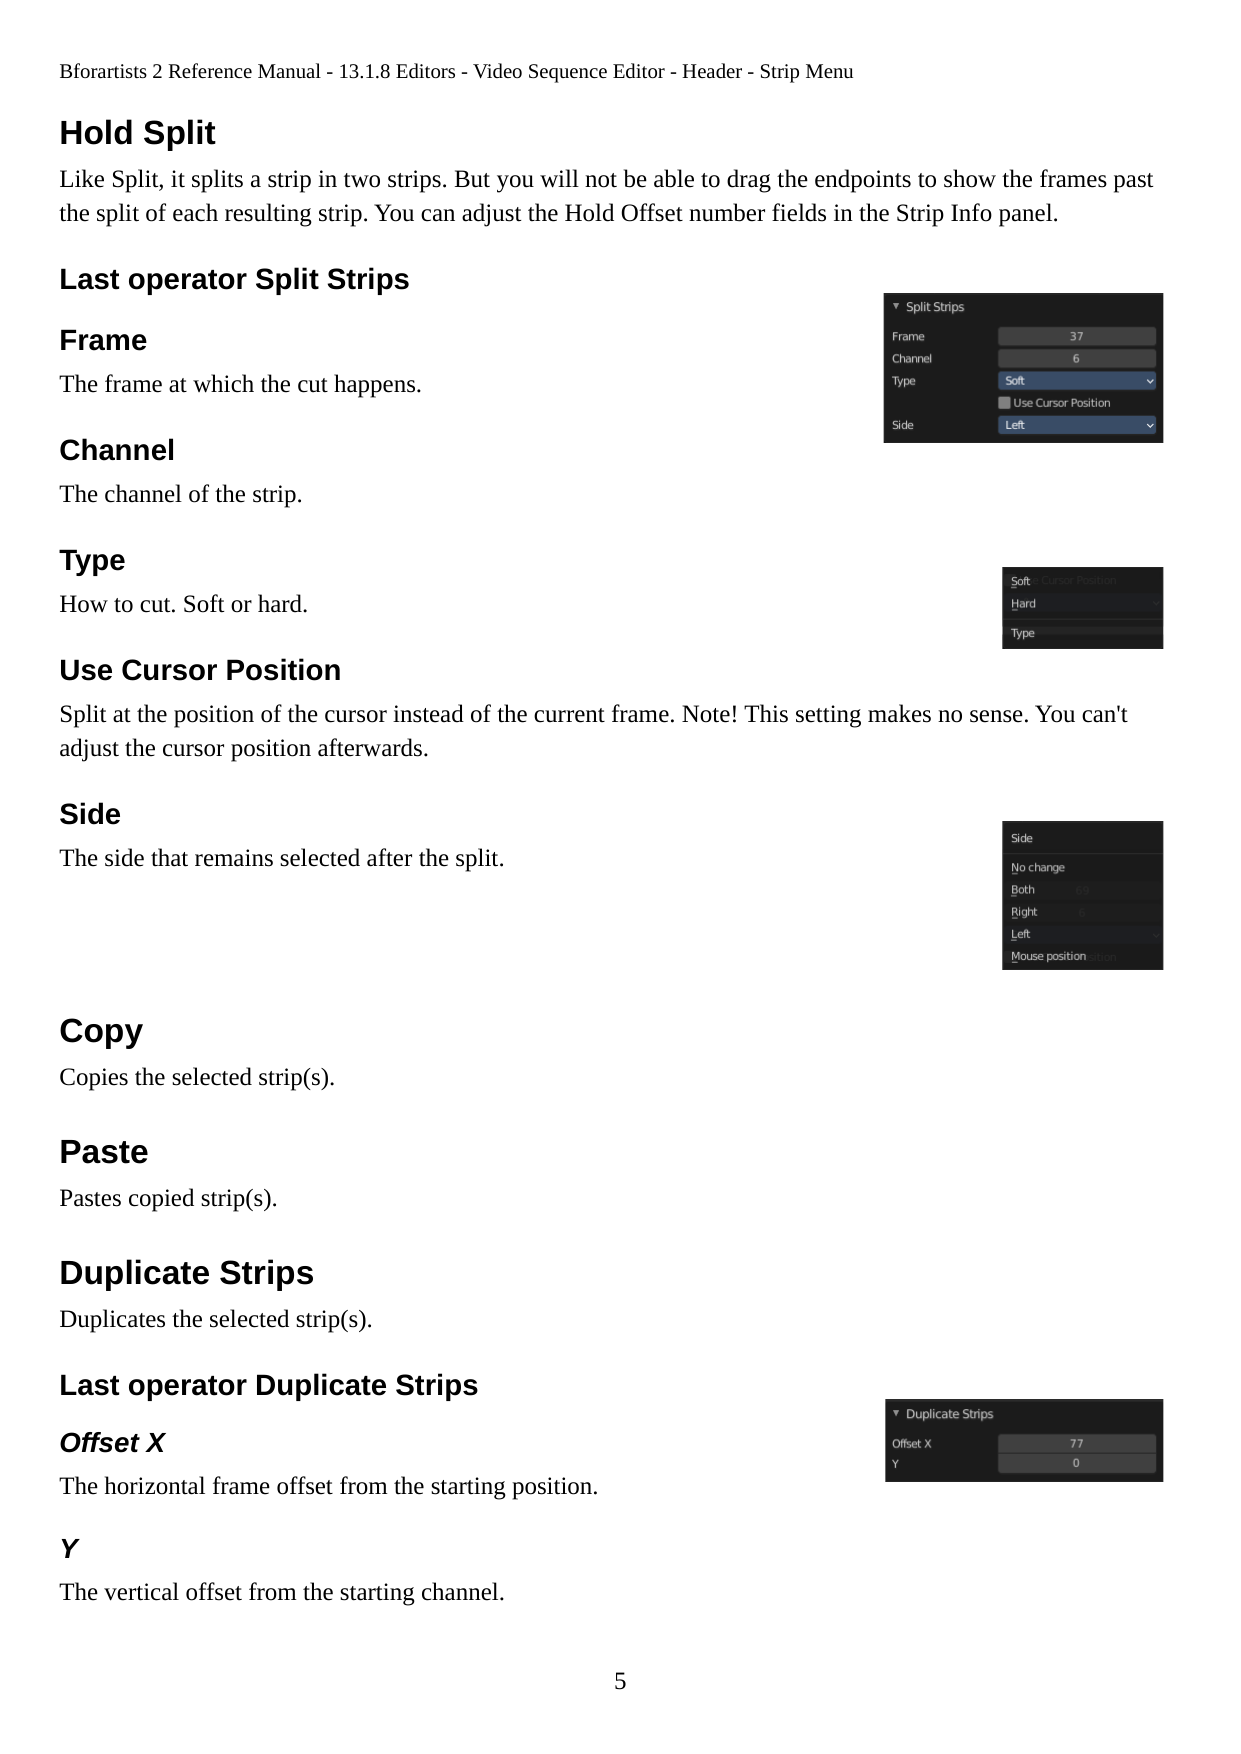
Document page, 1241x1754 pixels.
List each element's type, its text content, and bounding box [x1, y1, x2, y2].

subtitle [1164, 1427, 1181, 1458]
subtitle Side [59, 797, 1181, 831]
text How to cut. Soft or hard. [59, 589, 1002, 617]
subtitle Frame [59, 323, 883, 356]
subtitle Last operator Duplicate Strips [59, 1368, 1181, 1402]
subtitle Copy [59, 1011, 1181, 1050]
picture [1002, 821, 1164, 970]
subtitle Channel [59, 433, 1181, 466]
picture [1002, 567, 1164, 649]
text Like Split, it splits a strip in two strips. But you will not be able to drag the endpoints to show the frames past the split of each resulting strip. You can adjust the Hold Offset number fields in the Strip Info panel. [59, 164, 1181, 227]
text The side that remains selected after the split. [59, 843, 1002, 872]
text The frame at which the cut happens. [59, 369, 883, 398]
text The channel of the strip. [59, 479, 1181, 508]
subtitle Paste [59, 1132, 1181, 1171]
subtitle Y [59, 1533, 1181, 1564]
text Duplicates the selected strip(s). [59, 1304, 1181, 1333]
subtitle Use Cursor Position [59, 652, 1181, 686]
subtitle [1164, 323, 1181, 356]
picture [883, 293, 1164, 443]
subtitle Hold Split [59, 113, 1181, 151]
subtitle Offset X [59, 1427, 885, 1458]
picture [885, 1399, 1164, 1482]
text Pastes copied strip(s). [59, 1183, 1181, 1212]
subtitle Last operator Split Strips [59, 262, 1181, 296]
subtitle Type [59, 542, 1181, 576]
text The vertical offset from the starting channel. [59, 1577, 1181, 1606]
subtitle Duplicate Strips [59, 1253, 1181, 1292]
text Split at the position of the cursor instead of the current frame. Note! This setting makes no sense. You can't adjust the cursor position afterwards. [59, 699, 1181, 762]
text Copies the selected strip(s). [59, 1062, 1181, 1091]
text The horizontal frame offset from the starting position. [59, 1471, 1181, 1500]
